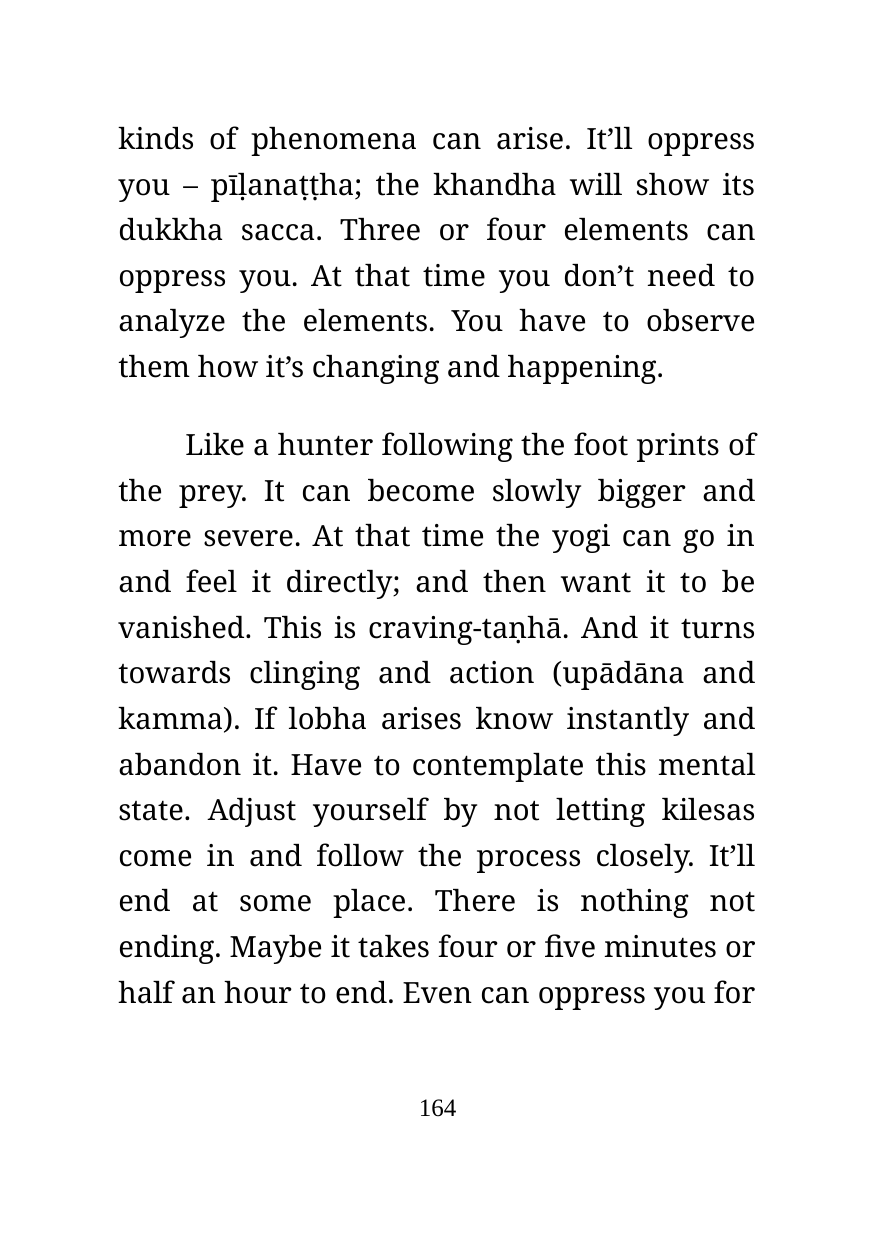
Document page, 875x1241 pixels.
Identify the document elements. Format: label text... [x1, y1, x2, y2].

text kinds of phenomena can arise. It’ll oppress you – pīḷanaṭṭha; the khandha will show its dukkha sacca. Three or four elements can oppress you. At that time you don’t need to analyze the elements. You have to observe them how it’s changing and happening. [118, 118, 756, 386]
text Like a hunter following the foot prints of the prey. It can become slowly bigger and more severe. At that time the yogi can go in and feel it directly; and then want it to be vanished. This is craving-taṇhā. And it turns towards clinging and action (upādāna and kamma). If lobha arises know instantly and abandon it. Have to contemplate this mental state. Adjust yourself by not letting kilesas come in and follow the process closely. It’ll end at some place. There is nothing not ending. Maybe it takes four or five minutes or half an hour to end. Even can oppress you for [118, 424, 756, 1012]
